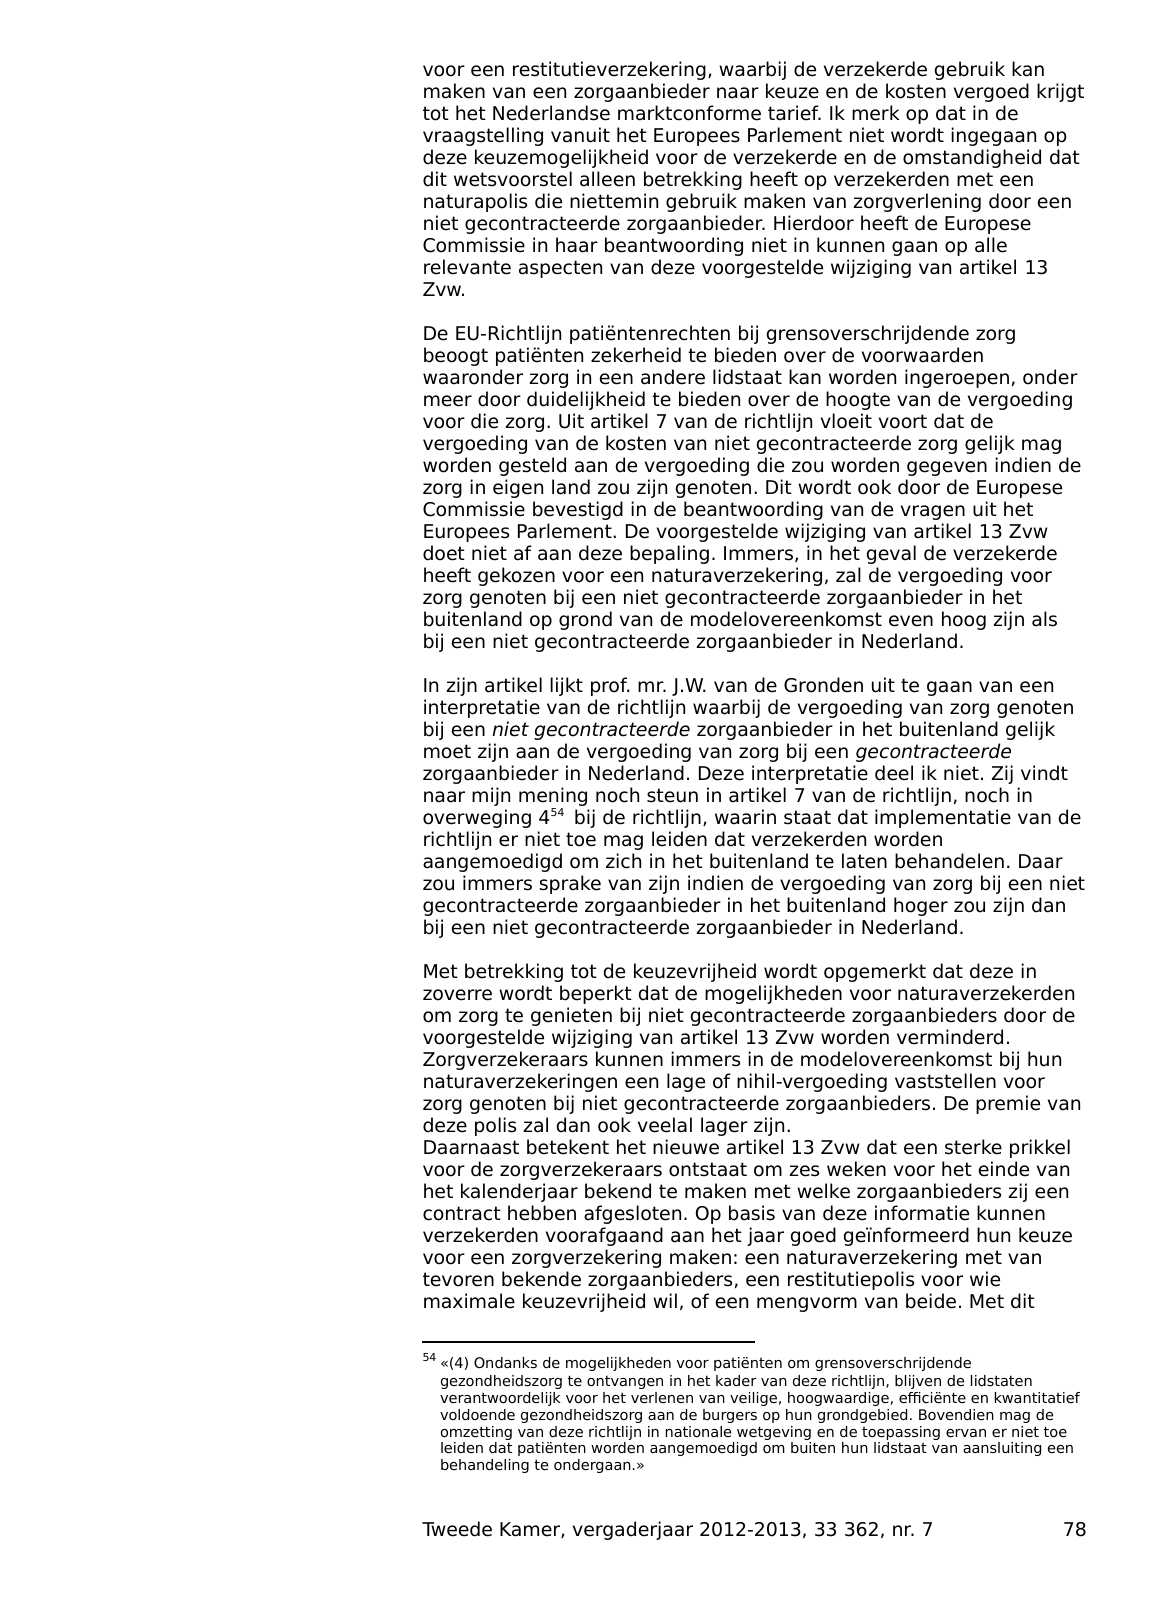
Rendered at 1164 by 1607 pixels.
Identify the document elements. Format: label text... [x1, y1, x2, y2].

text De EU-Richtlijn patiëntenrechten bij grensoverschrijdende zorg beoogt patiënten zekerheid te bieden over de voorwaarden waaronder zorg in een andere lidstaat kan worden ingeroepen, onder meer door duidelijkheid te bieden over de hoogte van de vergoeding voor die zorg. Uit artikel 7 van de richtlijn vloeit voort dat de vergoeding van de kosten van niet gecontracteerde zorg gelijk mag worden gesteld aan de vergoeding die zou worden gegeven indien de zorg in eigen land zou zijn genoten. Dit wordt ook door de Europese Commissie bevestigd in de beantwoording van de vragen uit het Europees Parlement. De voorgestelde wijziging van artikel 13 Zvw doet niet af aan deze bepaling. Immers, in het geval de verzekerde heeft gekozen voor een naturaverzekering, zal de vergoeding voor zorg genoten bij een niet gecontracteerde zorgaanbieder in het buitenland op grond van de modelovereenkomst even hoog zijn als bij een niet gecontracteerde zorgaanbieder in Nederland. [422, 323, 1087, 653]
text «(4) Ondanks de mogelijkheden voor patiënten om grensoverschrijdende gezondheidszorg te ontvangen in het kader van deze richtlijn, blijven de lidstaten verantwoordelijk voor het verlenen van veilige, hoogwaardige, efficiënte en kwantitatief voldoende gezondheidszorg aan de burgers op hun grondgebied. Bovendien mag de omzetting van deze richtlijn in nationale wetgeving en de toepassing ervan er niet toe leiden dat patiënten worden aangemoedigd om buiten hun lidstaat van aansluiting een behandeling te ondergaan.» [422, 1351, 1087, 1474]
text Met betrekking tot de keuzevrijheid wordt opgemerkt dat deze in zoverre wordt beperkt dat de mogelijkheden voor naturaverzekerden om zorg te genieten bij niet gecontracteerde zorgaanbieders door de voorgestelde wijziging van artikel 13 Zvw worden verminderd. Zorgverzekeraars kunnen immers in de modelovereenkomst bij hun naturaverzekeringen een lage of nihil-vergoeding vaststellen voor zorg genoten bij niet gecontracteerde zorgaanbieders. De premie van deze polis zal dan ook veelal lager zijn. [422, 961, 1087, 1137]
text voor een restitutieverzekering, waarbij de verzekerde gebruik kan maken van een zorgaanbieder naar keuze en de kosten vergoed krijgt tot het Nederlandse marktconforme tarief. Ik merk op dat in de vraagstelling vanuit het Europees Parlement niet wordt ingegaan op deze keuzemogelijkheid voor de verzekerde en de omstandigheid dat dit wetsvoorstel alleen betrekking heeft op verzekerden met een naturapolis die niettemin gebruik maken van zorgverlening door een niet gecontracteerde zorgaanbieder. Hierdoor heeft de Europese Commissie in haar beantwoording niet in kunnen gaan op alle relevante aspecten van deze voorgestelde wijziging van artikel 13 Zvw. [422, 59, 1087, 301]
text In zijn artikel lijkt prof. mr. J.W. van de Gronden uit te gaan van een interpretatie van de richtlijn waarbij de vergoeding van zorg genoten bij een niet gecontracteerde zorgaanbieder in het buitenland gelijk moet zijn aan de vergoeding van zorg bij een gecontracteerde zorgaanbieder in Nederland. Deze interpretatie deel ik niet. Zij vindt naar mijn mening noch steun in artikel 7 van de richtlijn, noch in overweging 4 bij de richtlijn, waarin staat dat implementatie van de richtlijn er niet toe mag leiden dat verzekerden worden aangemoedigd om zich in het buitenland te laten behandelen. Daar zou immers sprake van zijn indien de vergoeding van zorg bij een niet gecontracteerde zorgaanbieder in het buitenland hoger zou zijn dan bij een niet gecontracteerde zorgaanbieder in Nederland. [422, 675, 1087, 939]
text Daarnaast betekent het nieuwe artikel 13 Zvw dat een sterke prikkel voor de zorgverzekeraars ontstaat om zes weken voor het einde van het kalenderjaar bekend te maken met welke zorgaanbieders zij een contract hebben afgesloten. Op basis van deze informatie kunnen verzekerden voorafgaand aan het jaar goed geïnformeerd hun keuze voor een zorgverzekering maken: een naturaverzekering met van tevoren bekende zorgaanbieders, een restitutiepolis voor wie maximale keuzevrijheid wil, of een mengvorm van beide. Met dit [422, 1137, 1087, 1312]
